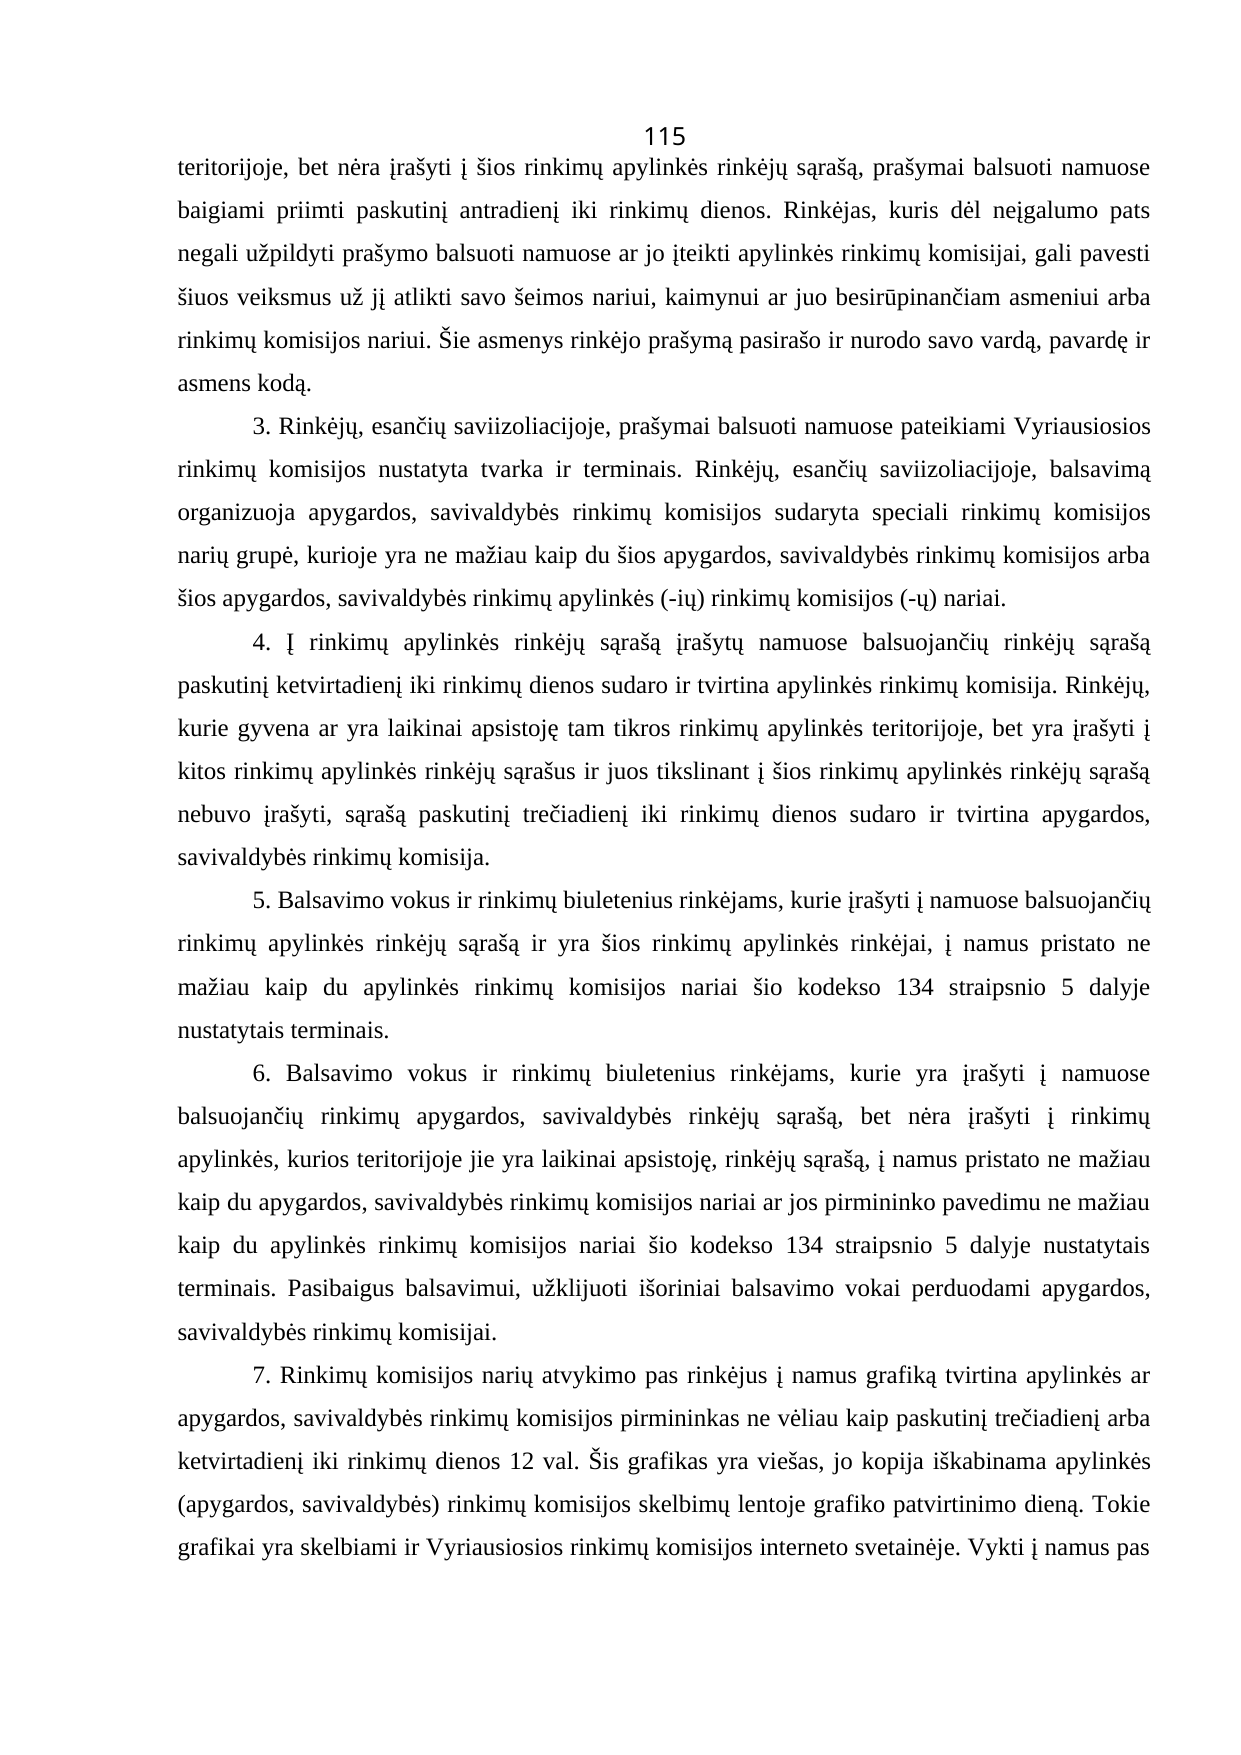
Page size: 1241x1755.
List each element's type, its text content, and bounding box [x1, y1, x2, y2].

text 7. Rinkimų komisijos narių atvykimo pas rinkėjus į namus grafiką tvirtina apylinkės ar apygardos, savivaldybės rinkimų komisijos pirmininkas ne vėliau kaip paskutinį trečiadienį arba ketvirtadienį iki rinkimų dienos 12 val. Šis grafikas yra viešas, jo kopija iškabinama apylinkės (apygardos, savivaldybės) rinkimų komisijos skelbimų lentoje grafiko patvirtinimo dieną. Tokie grafikai yra skelbiami ir Vyriausiosios rinkimų komisijos interneto svetainėje. Vykti į namus pas [177, 1360, 1152, 1561]
text 6. Balsavimo vokus ir rinkimų biuletenius rinkėjams, kurie yra įrašyti į namuose balsuojančių rinkimų apygardos, savivaldybės rinkėjų sąrašą, bet nėra įrašyti į rinkimų apylinkės, kurios teritorijoje jie yra laikinai apsistoję, rinkėjų sąrašą, į namus pristato ne mažiau kaip du apygardos, savivaldybės rinkimų komisijos nariai ar jos pirmininko pavedimu ne mažiau kaip du apylinkės rinkimų komisijos nariai šio kodekso 134 straipsnio 5 dalyje nustatytais terminais. Pasibaigus balsavimui, užklijuoti išoriniai balsavimo vokai perduodami apygardos, savivaldybės rinkimų komisijai. [177, 1058, 1152, 1345]
text 4. Į rinkimų apylinkės rinkėjų sąrašą įrašytų namuose balsuojančių rinkėjų sąrašą paskutinį ketvirtadienį iki rinkimų dienos sudaro ir tvirtina apylinkės rinkimų komisija. Rinkėjų, kurie gyvena ar yra laikinai apsistoję tam tikros rinkimų apylinkės teritorijoje, bet yra įrašyti į kitos rinkimų apylinkės rinkėjų sąrašus ir juos tikslinant į šios rinkimų apylinkės rinkėjų sąrašą nebuvo įrašyti, sąrašą paskutinį trečiadienį iki rinkimų dienos sudaro ir tvirtina apygardos, savivaldybės rinkimų komisija. [177, 627, 1152, 871]
text 3. Rinkėjų, esančių saviizoliacijoje, prašymai balsuoti namuose pateikiami Vyriausiosios rinkimų komisijos nustatyta tvarka ir terminais. Rinkėjų, esančių saviizoliacijoje, balsavimą organizuoja apygardos, savivaldybės rinkimų komisijos sudaryta speciali rinkimų komisijos narių grupė, kurioje yra ne mažiau kaip du šios apygardos, savivaldybės rinkimų komisijos arba šios apygardos, savivaldybės rinkimų apylinkės (-ių) rinkimų komisijos (-ų) nariai. [177, 411, 1152, 612]
text 5. Balsavimo vokus ir rinkimų biuletenius rinkėjams, kurie įrašyti į namuose balsuojančių rinkimų apylinkės rinkėjų sąrašą ir yra šios rinkimų apylinkės rinkėjai, į namus pristato ne mažiau kaip du apylinkės rinkimų komisijos nariai šio kodekso 134 straipsnio 5 dalyje nustatytais terminais. [177, 885, 1152, 1043]
text teritorijoje, bet nėra įrašyti į šios rinkimų apylinkės rinkėjų sąrašą, prašymai balsuoti namuose baigiami priimti paskutinį antradienį iki rinkimų dienos. Rinkėjas, kuris dėl neįgalumo pats negali užpildyti prašymo balsuoti namuose ar jo įteikti apylinkės rinkimų komisijai, gali pavesti šiuos veiksmus už jį atlikti savo šeimos nariui, kaimynui ar juo besirūpinančiam asmeniui arba rinkimų komisijos nariui. Šie asmenys rinkėjo prašymą pasirašo ir nurodo savo vardą, pavardę ir asmens kodą. [177, 152, 1152, 397]
